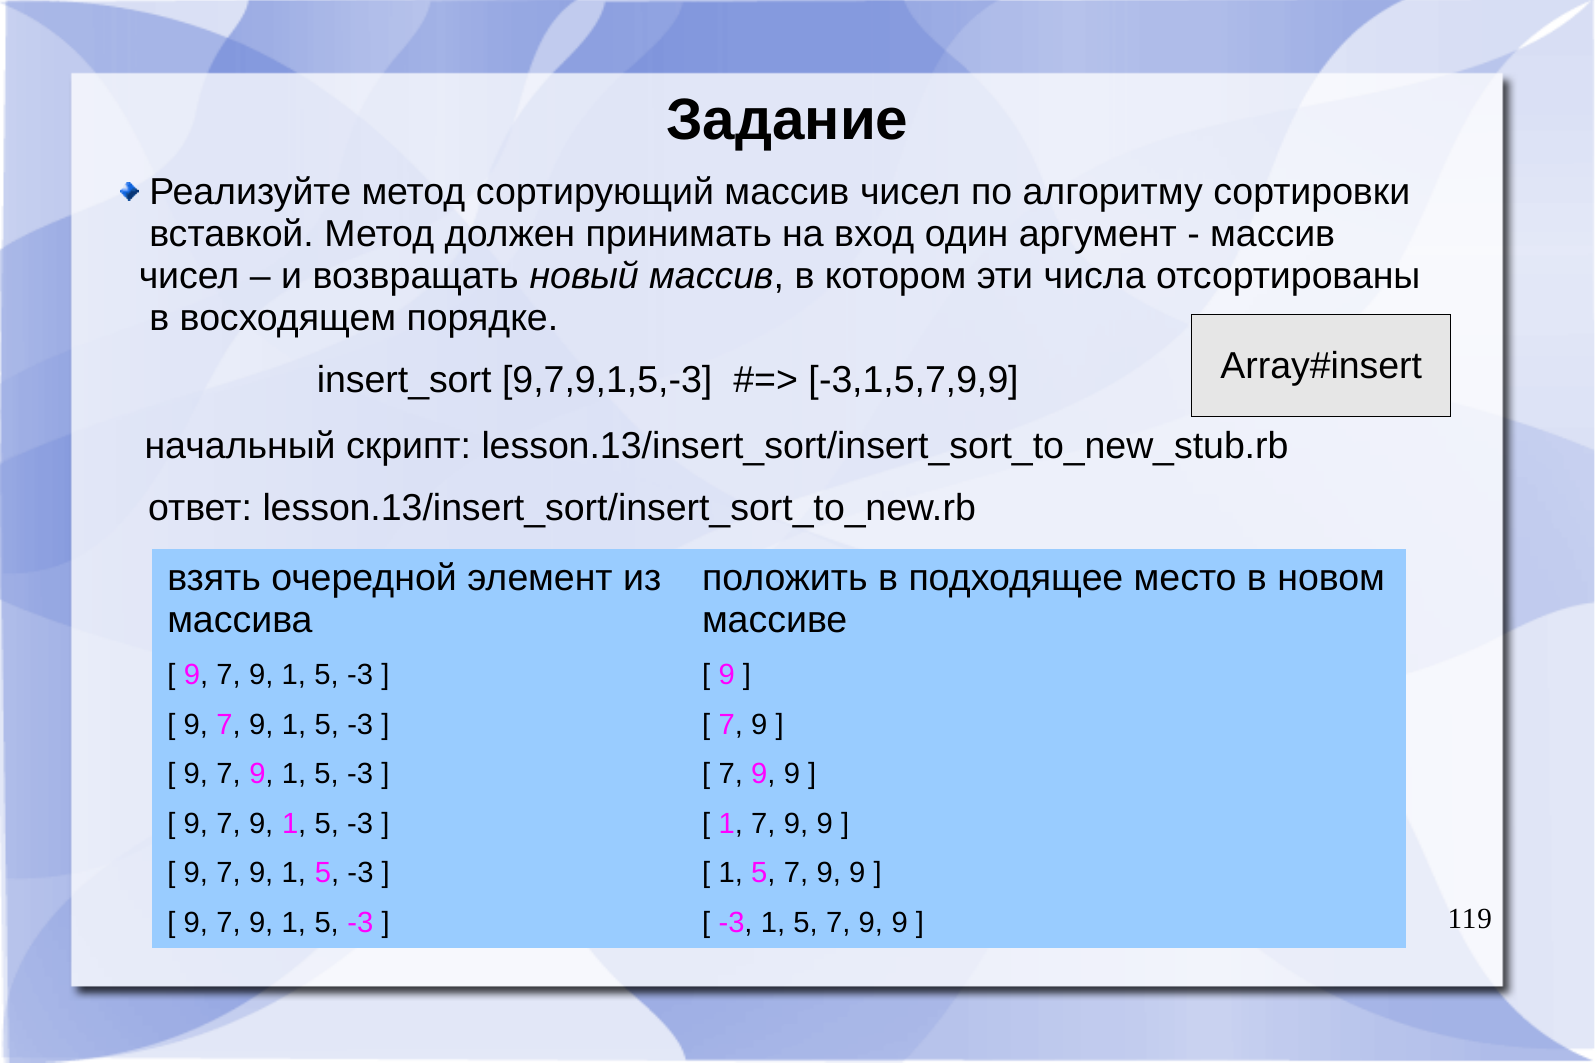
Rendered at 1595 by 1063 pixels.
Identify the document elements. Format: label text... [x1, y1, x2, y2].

table_cell [ 9, 7, 9, 1, 5, -3 ] [152, 701, 687, 750]
table_cell [ -3, 1, 5, 7, 9, 9 ] [687, 898, 1406, 948]
table_cell [ 1, 5, 7, 9, 9 ] [687, 849, 1406, 898]
table_cell [ 7, 9, 9 ] [687, 750, 1406, 799]
text_box Реализуйте метод сортирующий массив чисел по алгоритму сортировки вставкой. Метод должен принимать на вход один аргумент - массив чисел – и возвращать новый массив, в котором эти числа отсортированы в восходящем порядке. [105, 163, 1445, 347]
table_cell [ 9, 7, 9, 1, 5, -3 ] [152, 898, 687, 948]
table_cell [ 9, 7, 9, 1, 5, -3 ] [152, 849, 687, 898]
table_cell [ 9, 7, 9, 1, 5, -3 ] [152, 750, 687, 799]
table_cell [ 1, 7, 9, 9 ] [687, 799, 1406, 849]
text_box Array#insert [1191, 314, 1451, 417]
text_box начальный скрипт: lesson.13/insert_sort/insert_sort_to_new_stub.rb [129, 417, 1304, 475]
table_header положить в подходящее место в новом массиве [687, 549, 1406, 651]
text_box ответ: lesson.13/insert_sort/insert_sort_to_new.rb [133, 479, 992, 537]
table_header взять очередной элемент из массива [152, 549, 687, 651]
table_cell [ 7, 9 ] [687, 701, 1406, 750]
text_box insert_sort [9,7,9,1,5,-3] #=> [-3,1,5,7,9,9] [302, 350, 1035, 416]
picture [0, 0, 1595, 1063]
table_cell [ 9, 7, 9, 1, 5, -3 ] [152, 799, 687, 849]
table_cell [ 9, 7, 9, 1, 5, -3 ] [152, 651, 687, 701]
title Задание [75, 75, 1501, 164]
table_cell [ 9 ] [687, 651, 1406, 701]
